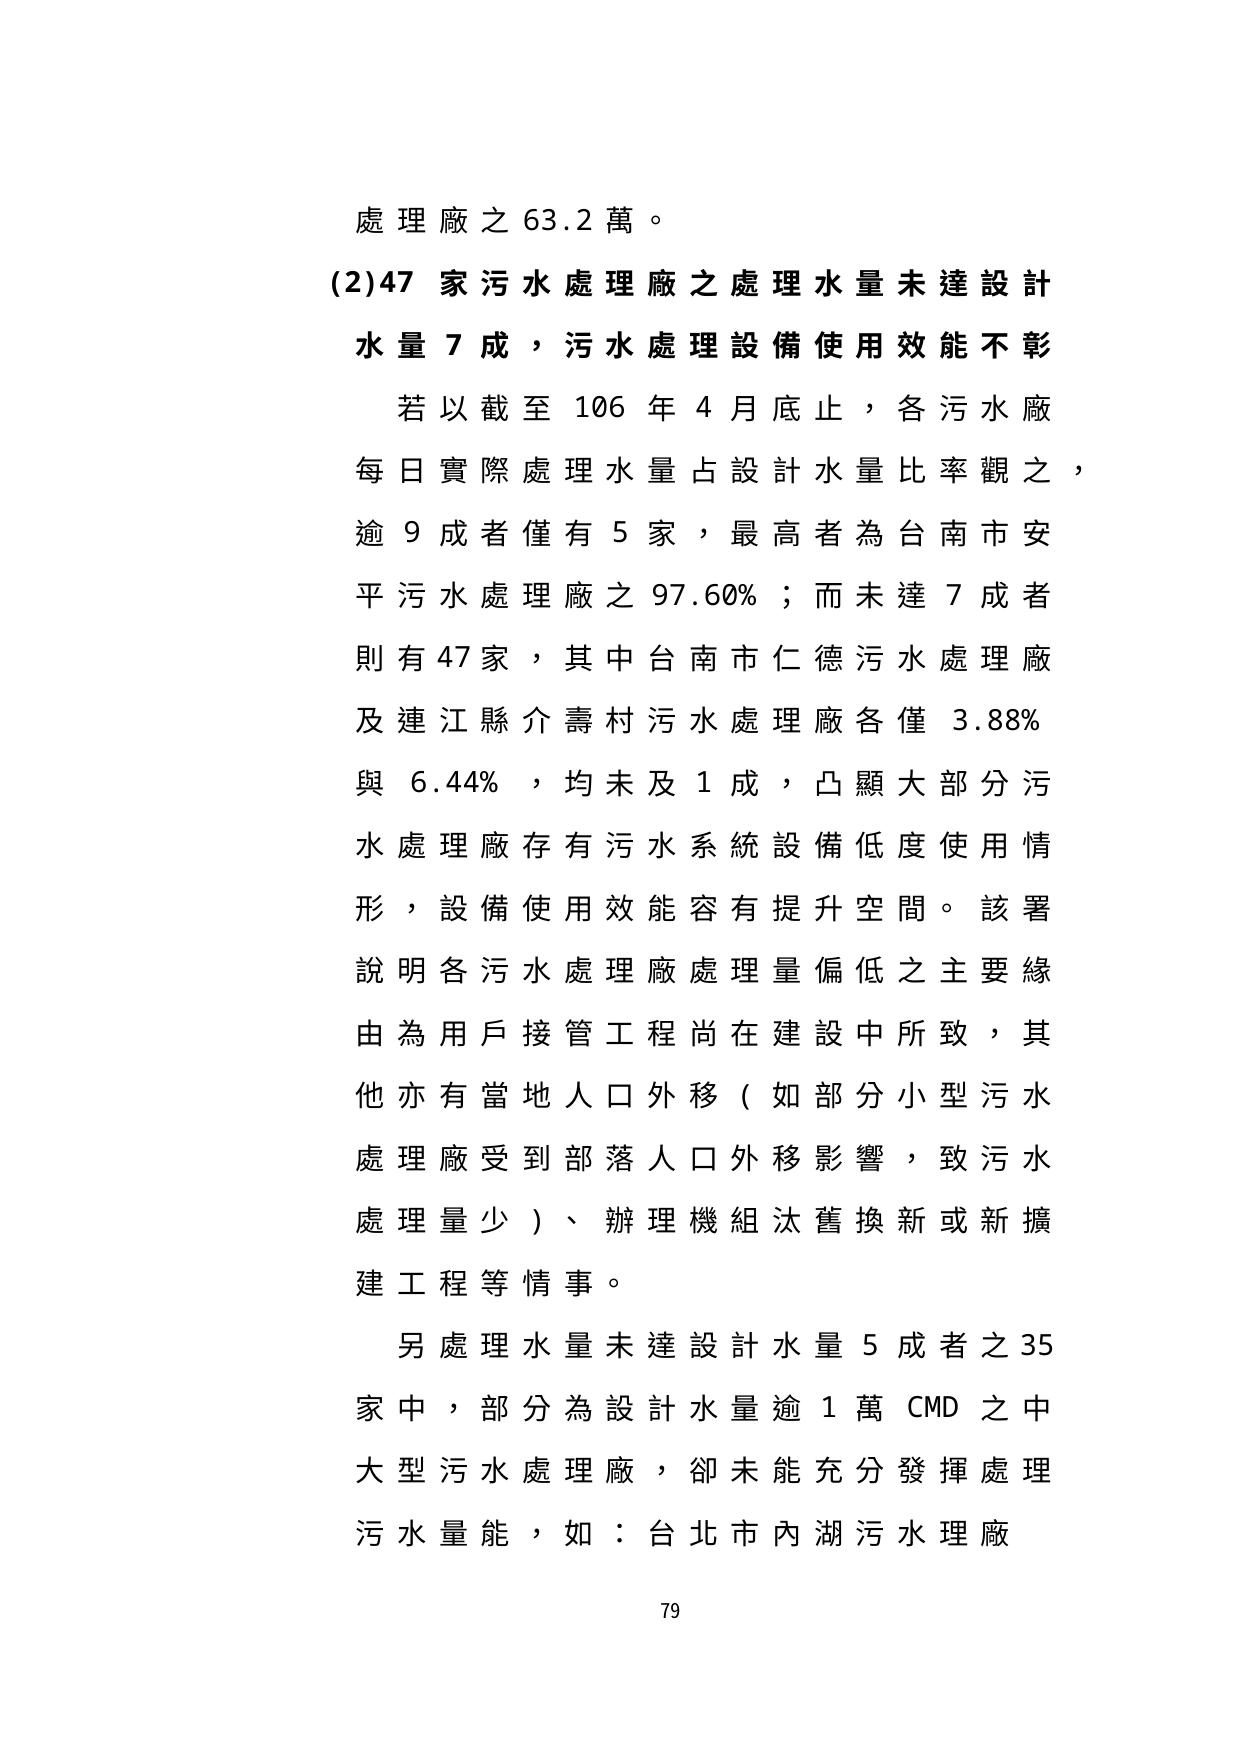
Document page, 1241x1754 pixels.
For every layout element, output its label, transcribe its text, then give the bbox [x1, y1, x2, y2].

text (2)47家污水處理廠之處理水量未達設計水量7成，污水處理設備使用效能不彰 [301, 240, 1058, 365]
text 若以截至106年4月底止，各污水廠每日實際處理水量占設計水量比率觀之，逾9成者僅有5家，最高者為台南市安平污水處理廠之97.60%；而未達7成者則有47家，其中台南市仁德污水處理廠及連江縣介壽村污水處理廠各僅3.88%與6.44%，均未及1成，凸顯大部分污水處理廠存有污水系統設備低度使用情形，設備使用效能容有提升空間。該署說明各污水處理廠處理量偏低之主要緣由為用戶接管工程尚在建設中所致，其他亦有當地人口外移(如部分小型污水處理廠受到部落人口外移影響，致污水處理量少)、辦理機組汰舊換新或新擴建工程等情事。 [330, 365, 1058, 1302]
text 另處理水量未達設計水量5成者之35家中，部分為設計水量逾1萬CMD之中大型污水處理廠，卻未能充分發揮處理污水量能，如：台北市內湖污水理廠 [330, 1302, 1058, 1552]
text 處理廠之63.2萬。 [330, 177, 1058, 240]
